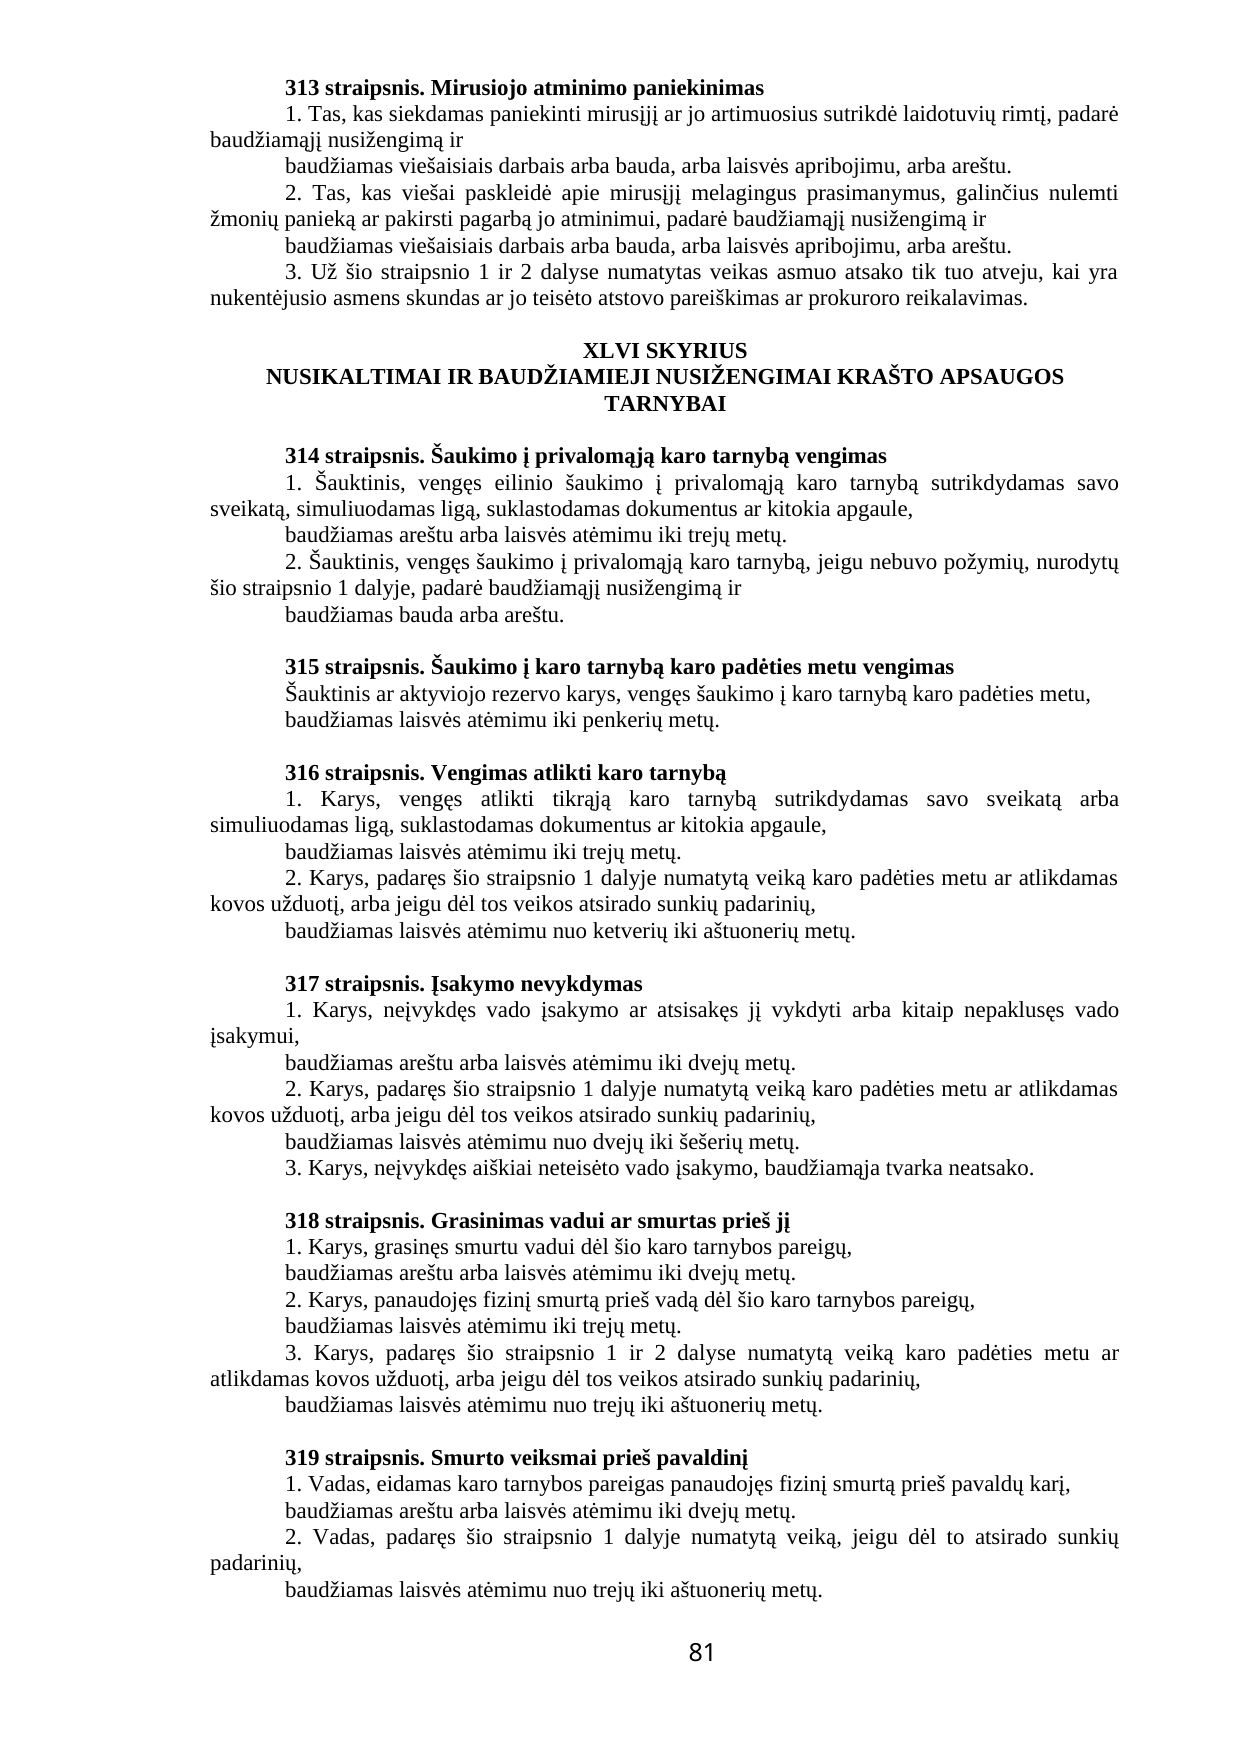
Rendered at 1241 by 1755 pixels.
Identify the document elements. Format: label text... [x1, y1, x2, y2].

text 317 straipsnis. Įsakymo nevykdymas [210, 969, 1120, 996]
text 314 straipsnis. Šaukimo į privalomąją karo tarnybą vengimas [210, 442, 1120, 469]
text Šauktinis ar aktyviojo rezervo karys, vengęs šaukimo į karo tarnybą karo padėties metu, [210, 680, 1120, 706]
text 3. Už šio straipsnio 1 ir 2 dalyse numatytas veikas asmuo atsako tik tuo atveju, kai yra nukentėjusio asmens skundas ar jo teisėto atstovo pareiškimas ar prokuroro reikalavimas. [210, 258, 1120, 311]
text Nusikaltimai IR BAUDŽIAMIEJI NUSIŽENGIMAI krašto apsaugos tarnybAI [210, 363, 1120, 416]
text 1. Vadas, eidamas karo tarnybos pareigas panaudojęs fizinį smurtą prieš pavaldų karį, [210, 1470, 1120, 1497]
text baudžiamas laisvės atėmimu nuo dvejų iki šešerių metų. [210, 1128, 1120, 1154]
text 315 straipsnis. Šaukimo į karo tarnybą karo padėties metu vengimas [210, 653, 1120, 680]
text baudžiamas laisvės atėmimu iki penkerių metų. [210, 706, 1120, 732]
text 2. Tas, kas viešai paskleidė apie mirusįjį melagingus prasimanymus, galinčius nulemti žmonių panieką ar pakirsti pagarbą jo atminimui, padarė baudžiamąjį nusižengimą ir [210, 179, 1120, 232]
text baudžiamas laisvės atėmimu iki trejų metų. [210, 838, 1120, 864]
text baudžiamas areštu arba laisvės atėmimu iki trejų metų. [210, 522, 1120, 548]
subtitle XLVI skyrius [210, 337, 1120, 363]
text baudžiamas areštu arba laisvės atėmimu iki dvejų metų. [210, 1259, 1120, 1286]
text 3. Karys, padaręs šio straipsnio 1 ir 2 dalyse numatytą veiką karo padėties metu ar atlikdamas kovos užduotį, arba jeigu dėl tos veikos atsirado sunkių padarinių, [210, 1338, 1120, 1391]
text 316 straipsnis. Vengimas atlikti karo tarnybą [210, 759, 1120, 785]
text 2. Karys, padaręs šio straipsnio 1 dalyje numatytą veiką karo padėties metu ar atlikdamas kovos užduotį, arba jeigu dėl tos veikos atsirado sunkių padarinių, [210, 864, 1120, 917]
text baudžiamas viešaisiais darbais arba bauda, arba laisvės apribojimu, arba areštu. [210, 153, 1120, 179]
text baudžiamas areštu arba laisvės atėmimu iki dvejų metų. [210, 1497, 1120, 1523]
text baudžiamas viešaisiais darbais arba bauda, arba laisvės apribojimu, arba areštu. [210, 232, 1120, 258]
text baudžiamas areštu arba laisvės atėmimu iki dvejų metų. [210, 1049, 1120, 1075]
text baudžiamas bauda arba areštu. [210, 601, 1120, 627]
text baudžiamas laisvės atėmimu nuo ketverių iki aštuonerių metų. [210, 917, 1120, 943]
text baudžiamas laisvės atėmimu nuo trejų iki aštuonerių metų. [210, 1576, 1120, 1602]
text 1. Karys, vengęs atlikti tikrąją karo tarnybą sutrikdydamas savo sveikatą arba simuliuodamas ligą, suklastodamas dokumentus ar kitokia apgaule, [210, 785, 1120, 838]
text 2. Karys, panaudojęs fizinį smurtą prieš vadą dėl šio karo tarnybos pareigų, [210, 1286, 1120, 1312]
text 318 straipsnis. Grasinimas vadui ar smurtas prieš jį [210, 1207, 1120, 1233]
text 1. Šauktinis, vengęs eilinio šaukimo į privalomąją karo tarnybą sutrikdydamas savo sveikatą, simuliuodamas ligą, suklastodamas dokumentus ar kitokia apgaule, [210, 469, 1120, 522]
text 1. Tas, kas siekdamas paniekinti mirusįjį ar jo artimuosius sutrikdė laidotuvių rimtį, padarė baudžiamąjį nusižengimą ir [210, 100, 1120, 153]
text baudžiamas laisvės atėmimu iki trejų metų. [210, 1312, 1120, 1338]
text 313 straipsnis. Mirusiojo atminimo paniekinimas [210, 73, 1120, 100]
text 319 straipsnis. Smurto veiksmai prieš pavaldinį [210, 1444, 1120, 1470]
text 2. Šauktinis, vengęs šaukimo į privalomąją karo tarnybą, jeigu nebuvo požymių, nurodytų šio straipsnio 1 dalyje, padarė baudžiamąjį nusižengimą ir [210, 548, 1120, 601]
text baudžiamas laisvės atėmimu nuo trejų iki aštuonerių metų. [210, 1391, 1120, 1418]
text 3. Karys, neįvykdęs aiškiai neteisėto vado įsakymo, baudžiamąja tvarka neatsako. [210, 1154, 1120, 1180]
text 2. Karys, padaręs šio straipsnio 1 dalyje numatytą veiką karo padėties metu ar atlikdamas kovos užduotį, arba jeigu dėl tos veikos atsirado sunkių padarinių, [210, 1075, 1120, 1128]
text 1. Karys, neįvykdęs vado įsakymo ar atsisakęs jį vykdyti arba kitaip nepaklusęs vado įsakymui, [210, 996, 1120, 1049]
text 1. Karys, grasinęs smurtu vadui dėl šio karo tarnybos pareigų, [210, 1233, 1120, 1259]
text 2. Vadas, padaręs šio straipsnio 1 dalyje numatytą veiką, jeigu dėl to atsirado sunkių padarinių, [210, 1523, 1120, 1576]
